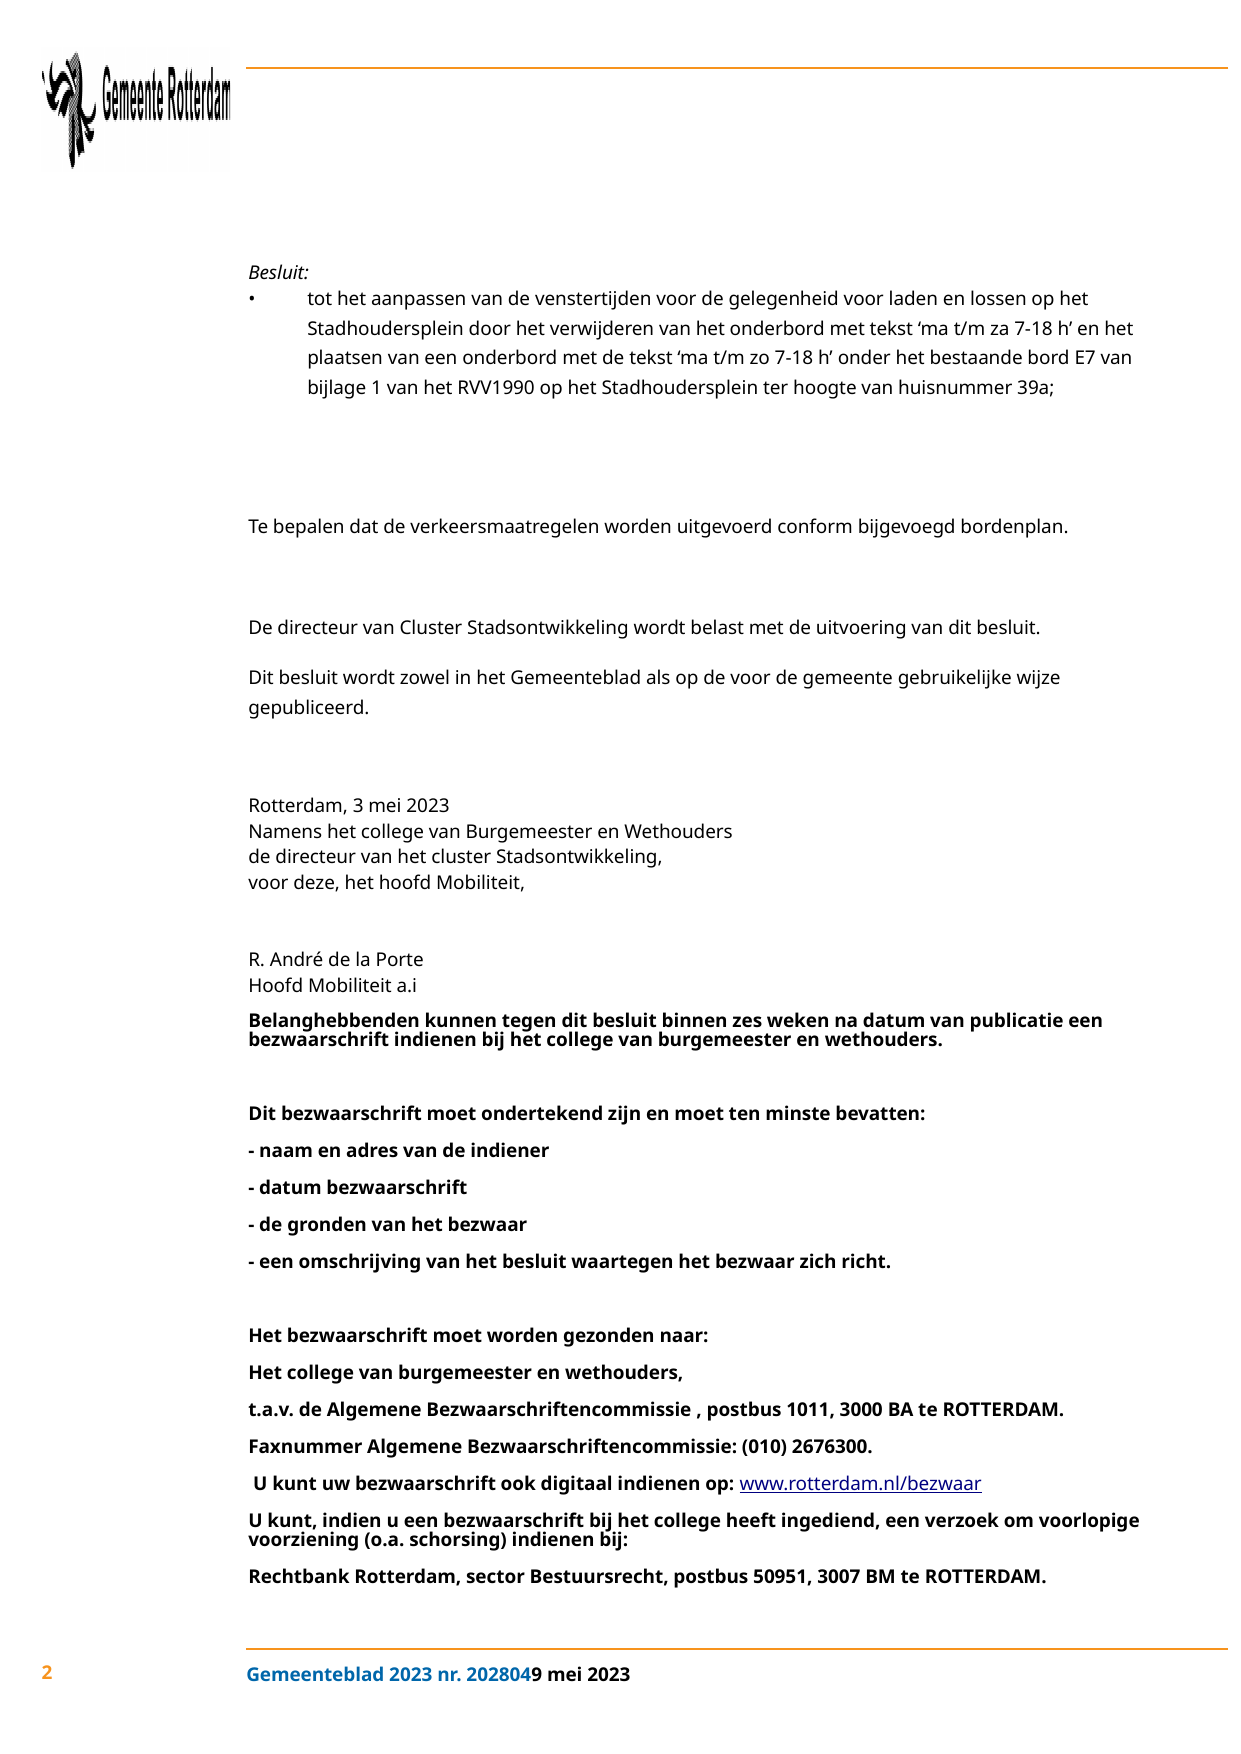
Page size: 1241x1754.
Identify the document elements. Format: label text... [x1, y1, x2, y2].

text de directeur van het cluster Stadsontwikkeling, [248, 844, 1152, 869]
text R. André de la Porte [248, 947, 1152, 972]
text De directeur van Cluster Stadsontwikkeling wordt belast met de uitvoering van dit besluit. [248, 614, 1152, 640]
text Dit besluit wordt zowel in het Gemeenteblad als op de voor de gemeente gebruikelijke wijze gepubliceerd. [248, 664, 1152, 720]
text U kunt uw bezwaarschrift ook digitaal indienen op: www.rotterdam.nl/bezwaar [248, 1475, 1152, 1494]
text Rechtbank Rotterdam, sector Bestuursrecht, postbus 50951, 3007 BM te ROTTERDAM. [248, 1568, 1152, 1587]
text Namens het college van Burgemeester en Wethouders [248, 818, 1152, 844]
text - datum bezwaarschrift [248, 1179, 1152, 1198]
text voor deze, het hoofd Mobiliteit, [248, 869, 1152, 895]
picture [41, 47, 231, 172]
text U kunt, indien u een bezwaarschrift bij het college heeft ingediend, een verzoek om voorlopige voorziening (o.a. schorsing) indienen bij: [248, 1512, 1152, 1550]
text - een omschrijving van het besluit waartegen het bezwaar zich richt. [248, 1253, 1152, 1272]
text Het bezwaarschrift moet worden gezonden naar: [248, 1327, 1152, 1346]
text Hoofd Mobiliteit a.i [248, 972, 1152, 998]
text Dit bezwaarschrift moet ondertekend zijn en moet ten minste bevatten: [248, 1105, 1152, 1124]
text t.a.v. de Algemene Bezwaarschriftencommissie , postbus 1011, 3000 BA te ROTTERDAM. [248, 1401, 1152, 1420]
text Het college van burgemeester en wethouders, [248, 1364, 1152, 1383]
text Belanghebbenden kunnen tegen dit besluit binnen zes weken na datum van publicatie een bezwaarschrift indienen bij het college van burgemeester en wethouders. [248, 1012, 1152, 1050]
text - naam en adres van de indiener [248, 1142, 1152, 1161]
text Besluit: [248, 259, 1152, 285]
text - de gronden van het bezwaar [248, 1216, 1152, 1235]
list tot het aanpassen van de venstertijden voor de gelegenheid voor laden en lossen op het Stadhoudersplein door het verwijderen van het onderbord met tekst ‘ma t/m za 7-18 h’ en het plaatsen van een onderbord met de tekst ‘ma t/m zo 7-18 h’ onder het bestaande bord E7 van bijlage 1 van het RVV1990 op het Stadhoudersplein ter hoogte van huisnummer 39a; [248, 285, 1152, 400]
text Rotterdam, 3 mei 2023 [248, 792, 1152, 818]
text Te bepalen dat de verkeersmaatregelen worden uitgevoerd conform bijgevoegd bordenplan. [248, 513, 1152, 539]
text Faxnummer Algemene Bezwaarschriftencommissie: (010) 2676300. [248, 1438, 1152, 1457]
